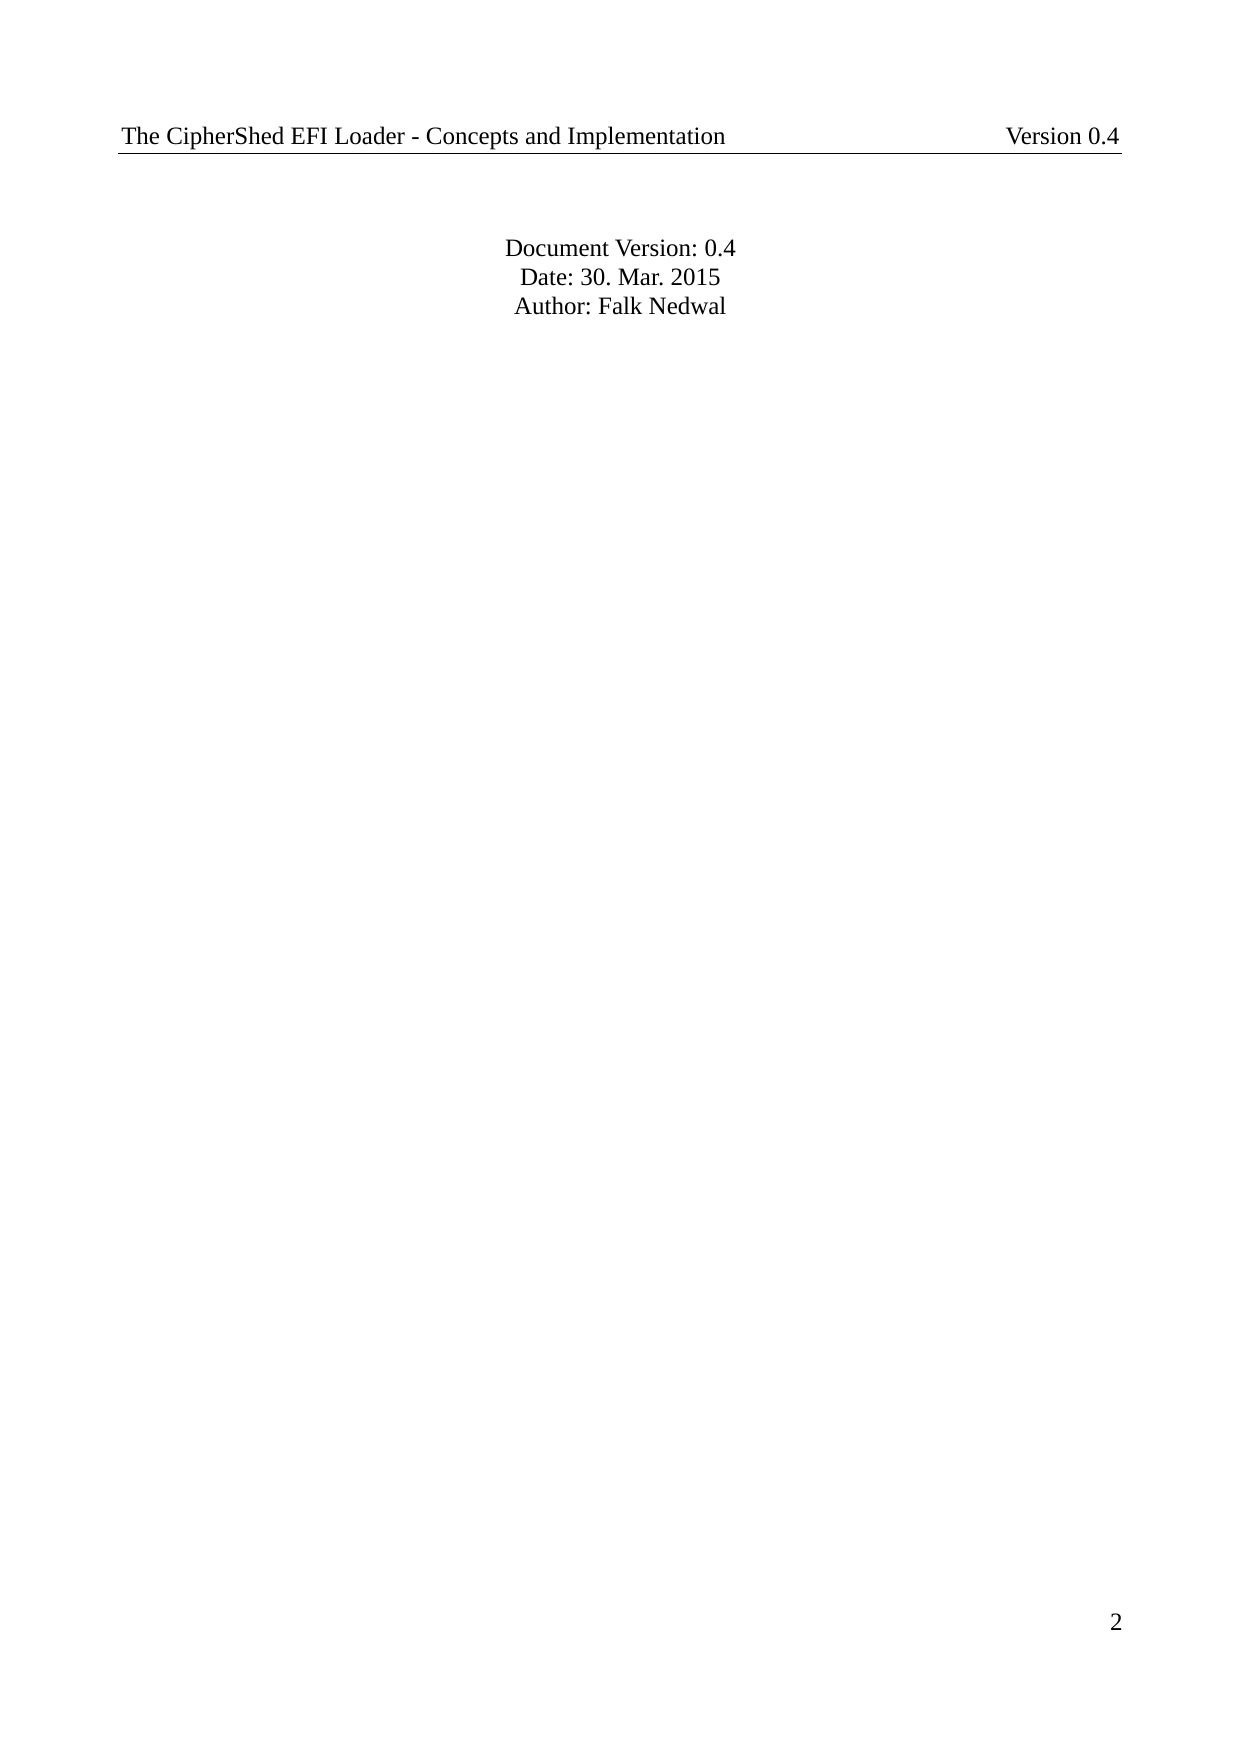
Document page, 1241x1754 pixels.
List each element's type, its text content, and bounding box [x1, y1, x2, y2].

text Author: Falk Nedwal [118, 291, 1122, 319]
text Date: 30. Mar. 2015 [118, 262, 1122, 291]
text Document Version: 0.4 [118, 233, 1122, 262]
